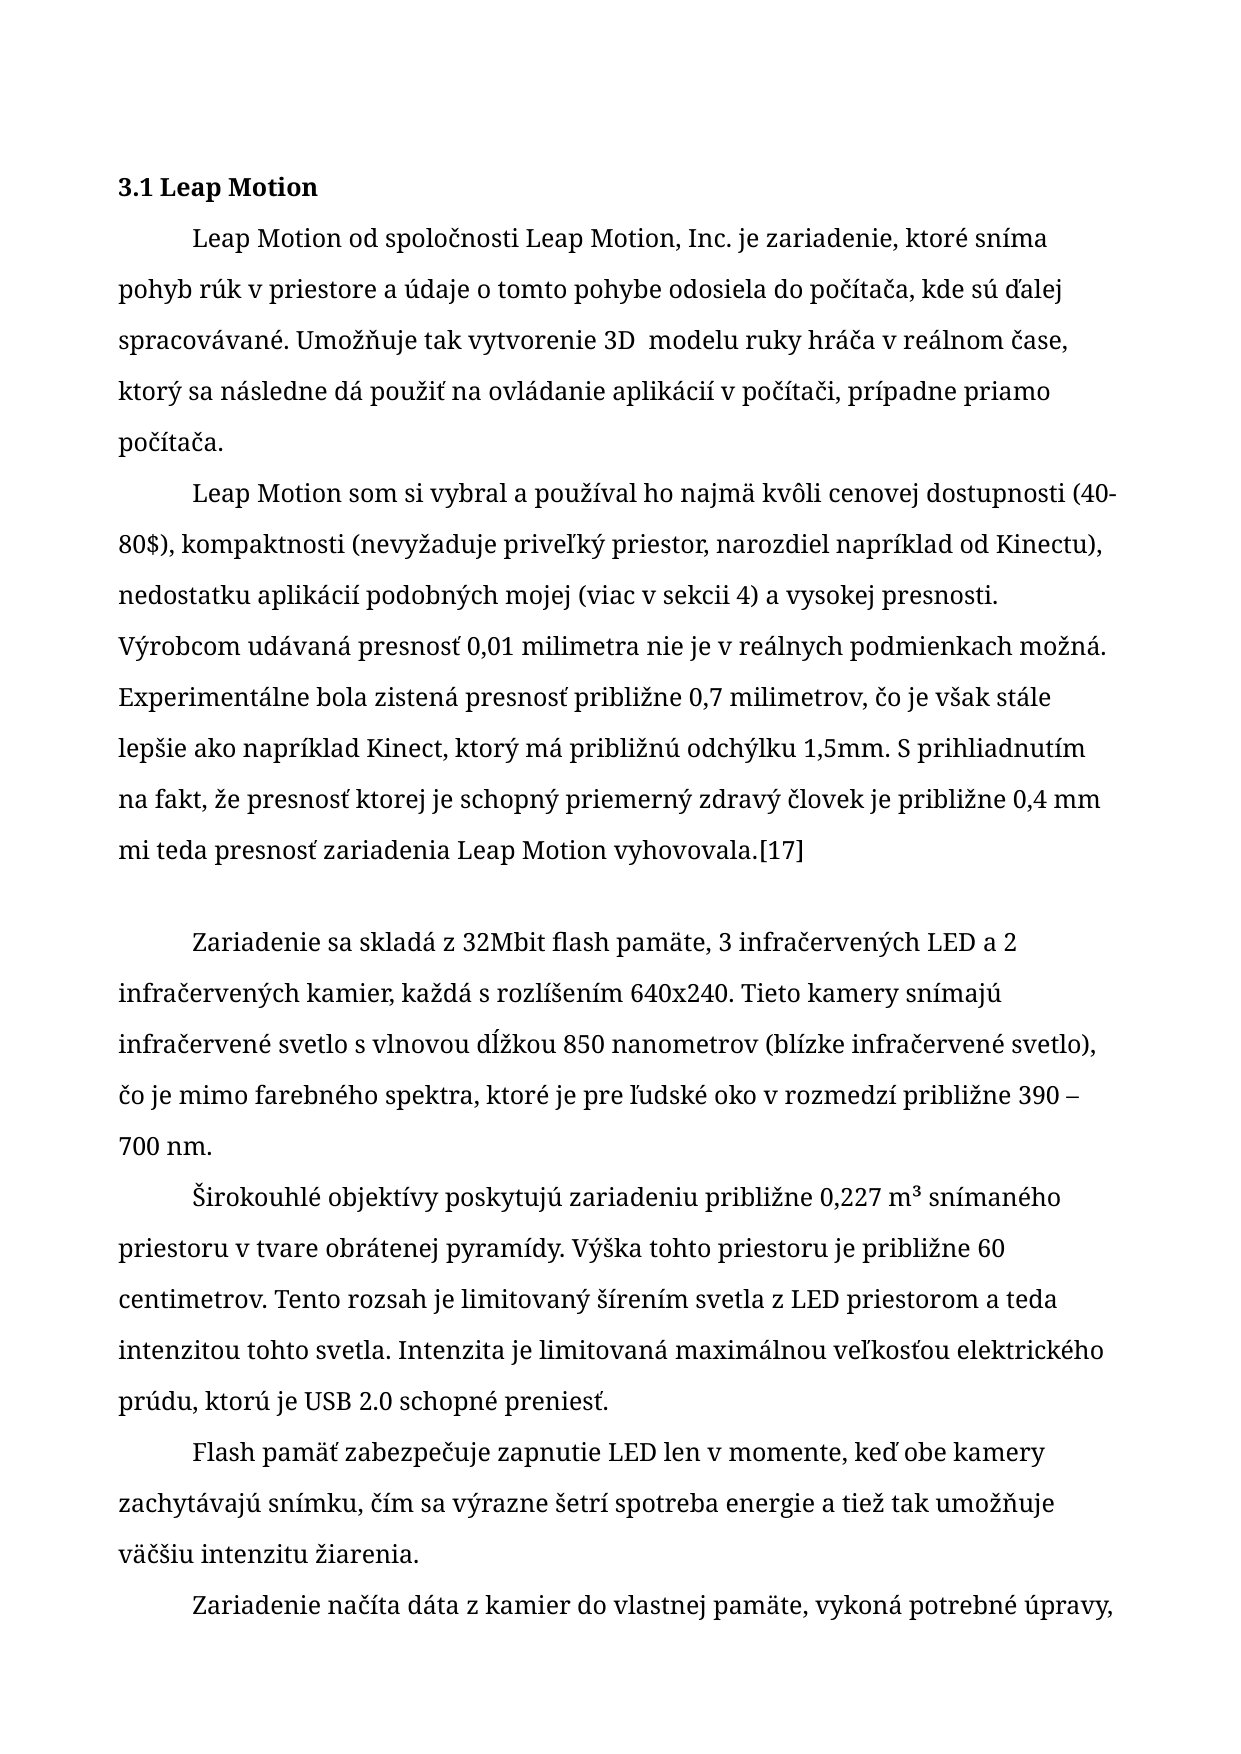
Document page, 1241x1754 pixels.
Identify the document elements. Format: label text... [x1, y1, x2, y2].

list Zariadenie sa skladá z 32Mbit flash pamäte, 3 infračervených LED a 2 infračervených kamier, každá s rozlíšením 640x240. Tieto kamery snímajú infračervené svetlo s vlnovou dĺžkou 850 nanometrov (blízke infračervené svetlo), čo je mimo farebného spektra, ktoré je pre ľudské oko v rozmedzí približne 390 – 700 nm. [118, 924, 1122, 1162]
list Zariadenie načíta dáta z kamier do vlastnej pamäte, vykoná potrebné úpravy, [118, 1588, 1122, 1622]
list 3.1 Leap Motion [118, 169, 1122, 203]
list Flash pamäť zabezpečuje zapnutie LED len v momente, keď obe kamery zachytávajú snímku, čím sa výrazne šetrí spotreba energie a tiež tak umožňuje väčšiu intenzitu žiarenia. [118, 1435, 1122, 1571]
list Širokouhlé objektívy poskytujú zariadeniu približne 0,227 m³ snímaného priestoru v tvare obrátenej pyramídy. Výška tohto priestoru je približne 60 centimetrov. Tento rozsah je limitovaný šírením svetla z LED priestorom a teda intenzitou tohto svetla. Intenzita je limitovaná maximálnou veľkosťou elektrického prúdu, ktorú je USB 2.0 schopné preniesť. [118, 1179, 1122, 1418]
list Leap Motion od spoločnosti Leap Motion, Inc. je zariadenie, ktoré sníma pohyb rúk v priestore a údaje o tomto pohybe odosiela do počítača, kde sú ďalej spracovávané. Umožňuje tak vytvorenie 3D modelu ruky hráča v reálnom čase, ktorý sa následne dá použiť na ovládanie aplikácií v počítači, prípadne priamo počítača. [118, 220, 1122, 458]
list Leap Motion som si vybral a používal ho najmä kvôli cenovej dostupnosti (40-80$), kompaktnosti (nevyžaduje priveľký priestor, narozdiel napríklad od Kinectu), nedostatku aplikácií podobných mojej (viac v sekcii 4) a vysokej presnosti. Výrobcom udávaná presnosť 0,01 milimetra nie je v reálnych podmienkach možná. Experimentálne bola zistená presnosť približne 0,7 milimetrov, čo je však stále lepšie ako napríklad Kinect, ktorý má približnú odchýlku 1,5mm. S prihliadnutím na fakt, že presnosť ktorej je schopný priemerný zdravý človek je približne 0,4 mm mi teda presnosť zariadenia Leap Motion vyhovovala.[17] [118, 475, 1122, 910]
